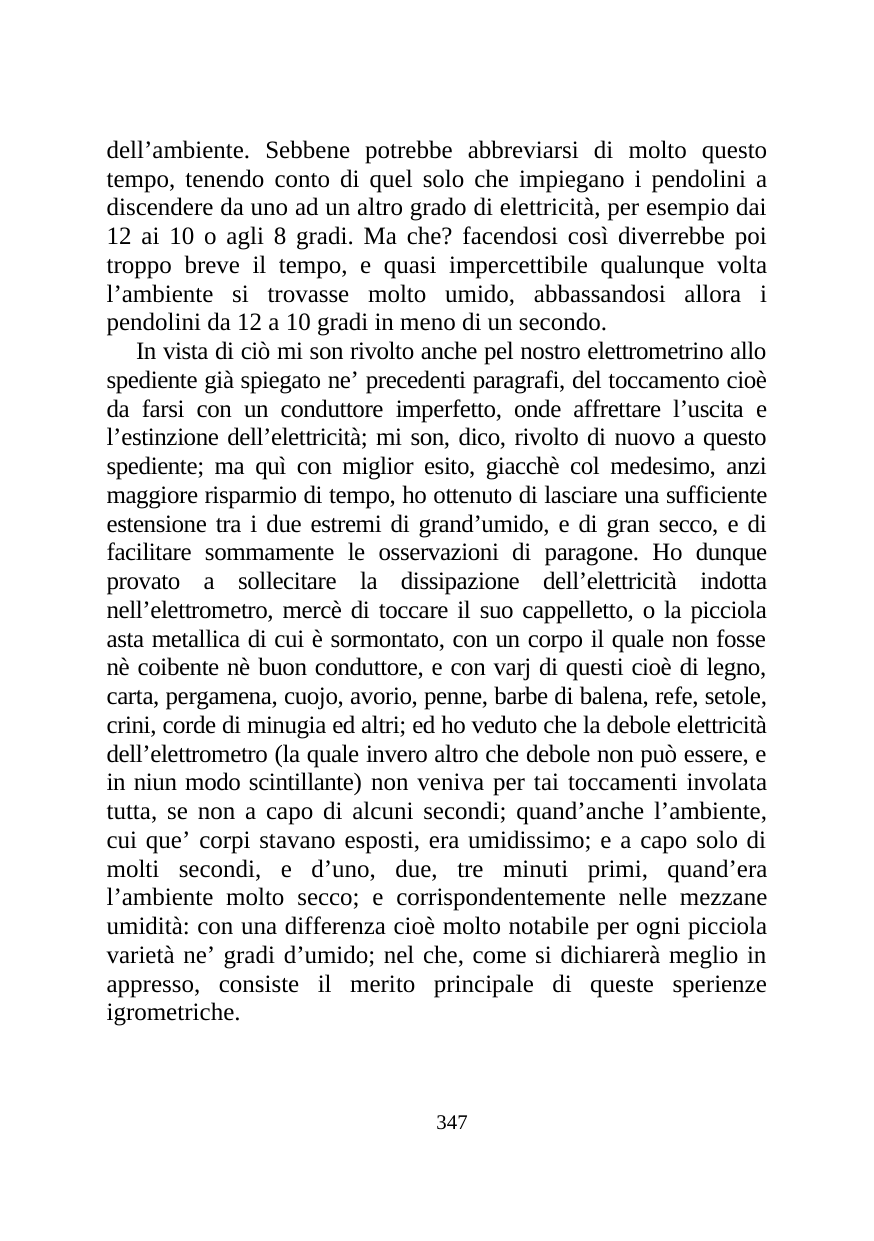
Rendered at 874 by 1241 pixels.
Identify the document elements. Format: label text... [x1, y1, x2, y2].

text In vista di ciò mi son rivolto anche pel nostro elettrometrino allo spediente già spiegato ne’ precedenti paragrafi, del toccamento cioè da farsi con un conduttore imperfetto, onde affrettare l’uscita e l’estinzione dell’elettricità; mi son, dico, rivolto di nuovo a questo spediente; ma quì con miglior esito, giacchè col medesimo, anzi maggiore risparmio di tempo, ho ottenuto di lasciare una sufficiente estensione tra i due estremi di grand’umido, e di gran secco, e di facilitare sommamente le osservazioni di paragone. Ho dunque provato a sollecitare la dissipazione dell’elettricità indotta nell’elettrometro, mercè di toccare il suo cappelletto, o la picciola asta metallica di cui è sormontato, con un corpo il quale non fosse nè coibente nè buon conduttore, e con varj di questi cioè di legno, carta, pergamena, cuojo, avorio, penne, barbe di balena, refe, setole, crini, corde di minugia ed altri; ed ho veduto che la debole elettricità dell’elettrometro (la quale invero altro che debole non può essere, e in niun modo scintillante) non veniva per tai toccamenti involata tutta, se non a capo di alcuni secondi; quand’anche l’ambiente, cui que’ corpi stavano esposti, era umidissimo; e a capo solo di molti secondi, e d’uno, due, tre minuti primi, quand’era l’ambiente molto secco; e corrispondentemente nelle mezzane umidità: con una differenza cioè molto notabile per ogni picciola varietà ne’ gradi d’umido; nel che, come si dichiarerà meglio in appresso, consiste il merito principale di queste sperienze igrometriche. [106, 336, 768, 1026]
text dell’ambiente. Sebbene potrebbe abbreviarsi di molto questo tempo, tenendo conto di quel solo che impiegano i pendolini a discendere da uno ad un altro grado di elettricità, per esempio dai 12 ai 10 o agli 8 gradi. Ma che? facendosi così diverrebbe poi troppo breve il tempo, e quasi impercettibile qualunque volta l’ambiente si trovasse molto umido, abbassandosi allora i pendolini da 12 a 10 gradi in meno di un secondo. [106, 135, 768, 336]
